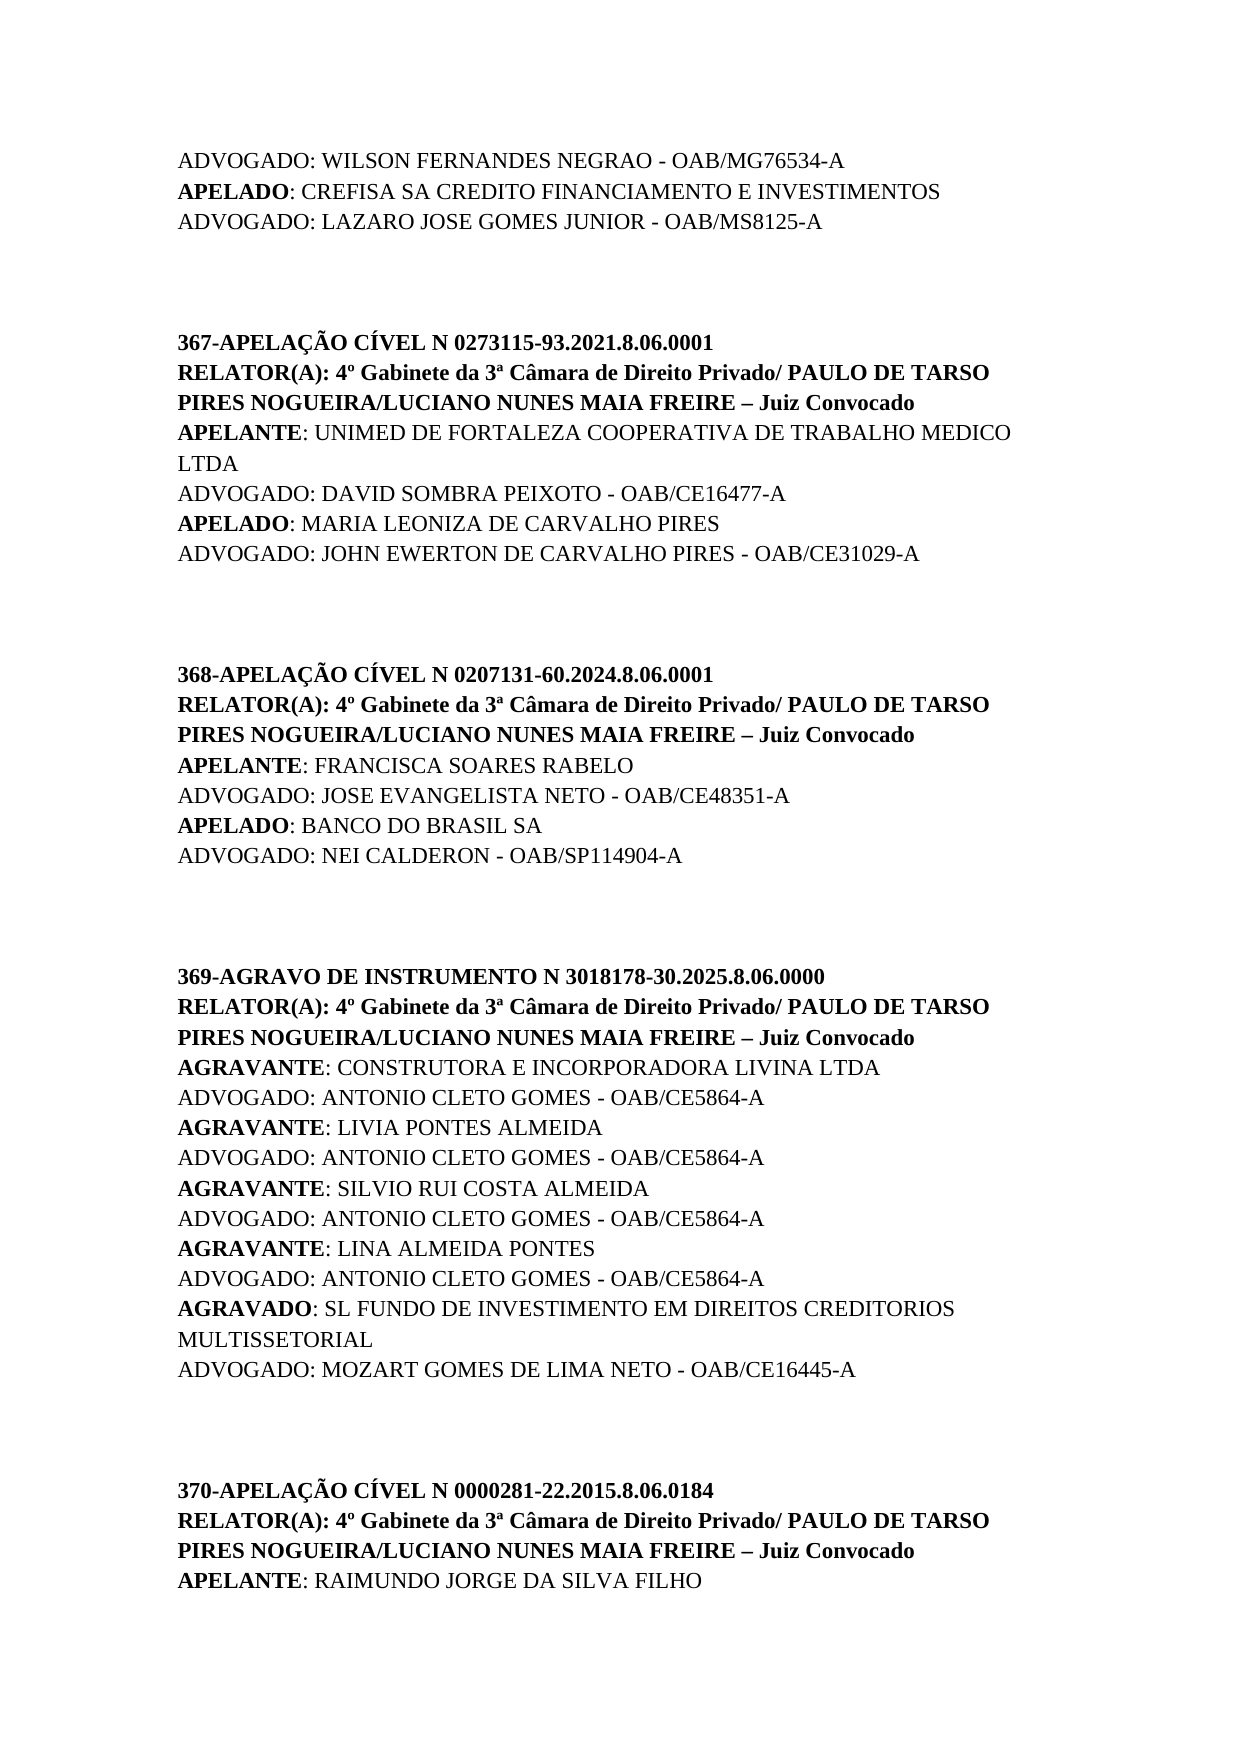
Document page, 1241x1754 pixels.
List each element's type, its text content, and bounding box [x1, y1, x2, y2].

text ADVOGADO: WILSON FERNANDES NEGRAO - OAB/MG76534-A APELADO: CREFISA SA CREDITO FINANCIAMENTO E INVESTIMENTOS ADVOGADO: LAZARO JOSE GOMES JUNIOR - OAB/MS8125-A 367-APELAÇÃO CÍVEL N 0273115-93.2021.8.06.0001 RELATOR(A): 4º Gabinete da 3ª Câmara de Direito Privado/ PAULO DE TARSO PIRES NOGUEIRA/LUCIANO NUNES MAIA FREIRE – Juiz Convocado APELANTE: UNIMED DE FORTALEZA COOPERATIVA DE TRABALHO MEDICO LTDA ADVOGADO: DAVID SOMBRA PEIXOTO - OAB/CE16477-A APELADO: MARIA LEONIZA DE CARVALHO PIRES ADVOGADO: JOHN EWERTON DE CARVALHO PIRES - OAB/CE31029-A 368-APELAÇÃO CÍVEL N 0207131-60.2024.8.06.0001 RELATOR(A): 4º Gabinete da 3ª Câmara de Direito Privado/ PAULO DE TARSO PIRES NOGUEIRA/LUCIANO NUNES MAIA FREIRE – Juiz Convocado APELANTE: FRANCISCA SOARES RABELO ADVOGADO: JOSE EVANGELISTA NETO - OAB/CE48351-A APELADO: BANCO DO BRASIL SA ADVOGADO: NEI CALDERON - OAB/SP114904-A 369-AGRAVO DE INSTRUMENTO N 3018178-30.2025.8.06.0000 RELATOR(A): 4º Gabinete da 3ª Câmara de Direito Privado/ PAULO DE TARSO PIRES NOGUEIRA/LUCIANO NUNES MAIA FREIRE – Juiz Convocado AGRAVANTE: CONSTRUTORA E INCORPORADORA LIVINA LTDA ADVOGADO: ANTONIO CLETO GOMES - OAB/CE5864-A AGRAVANTE: LIVIA PONTES ALMEIDA ADVOGADO: ANTONIO CLETO GOMES - OAB/CE5864-A AGRAVANTE: SILVIO RUI COSTA ALMEIDA ADVOGADO: ANTONIO CLETO GOMES - OAB/CE5864-A AGRAVANTE: LINA ALMEIDA PONTES ADVOGADO: ANTONIO CLETO GOMES - OAB/CE5864-A AGRAVADO: SL FUNDO DE INVESTIMENTO EM DIREITOS CREDITORIOS MULTISSETORIAL ADVOGADO: MOZART GOMES DE LIMA NETO - OAB/CE16445-A 370-APELAÇÃO CÍVEL N 0000281-22.2015.8.06.0184 RELATOR(A): 4º Gabinete da 3ª Câmara de Direito Privado/ PAULO DE TARSO PIRES NOGUEIRA/LUCIANO NUNES MAIA FREIRE – Juiz Convocado APELANTE: RAIMUNDO JORGE DA SILVA FILHO [177, 148, 1063, 1594]
